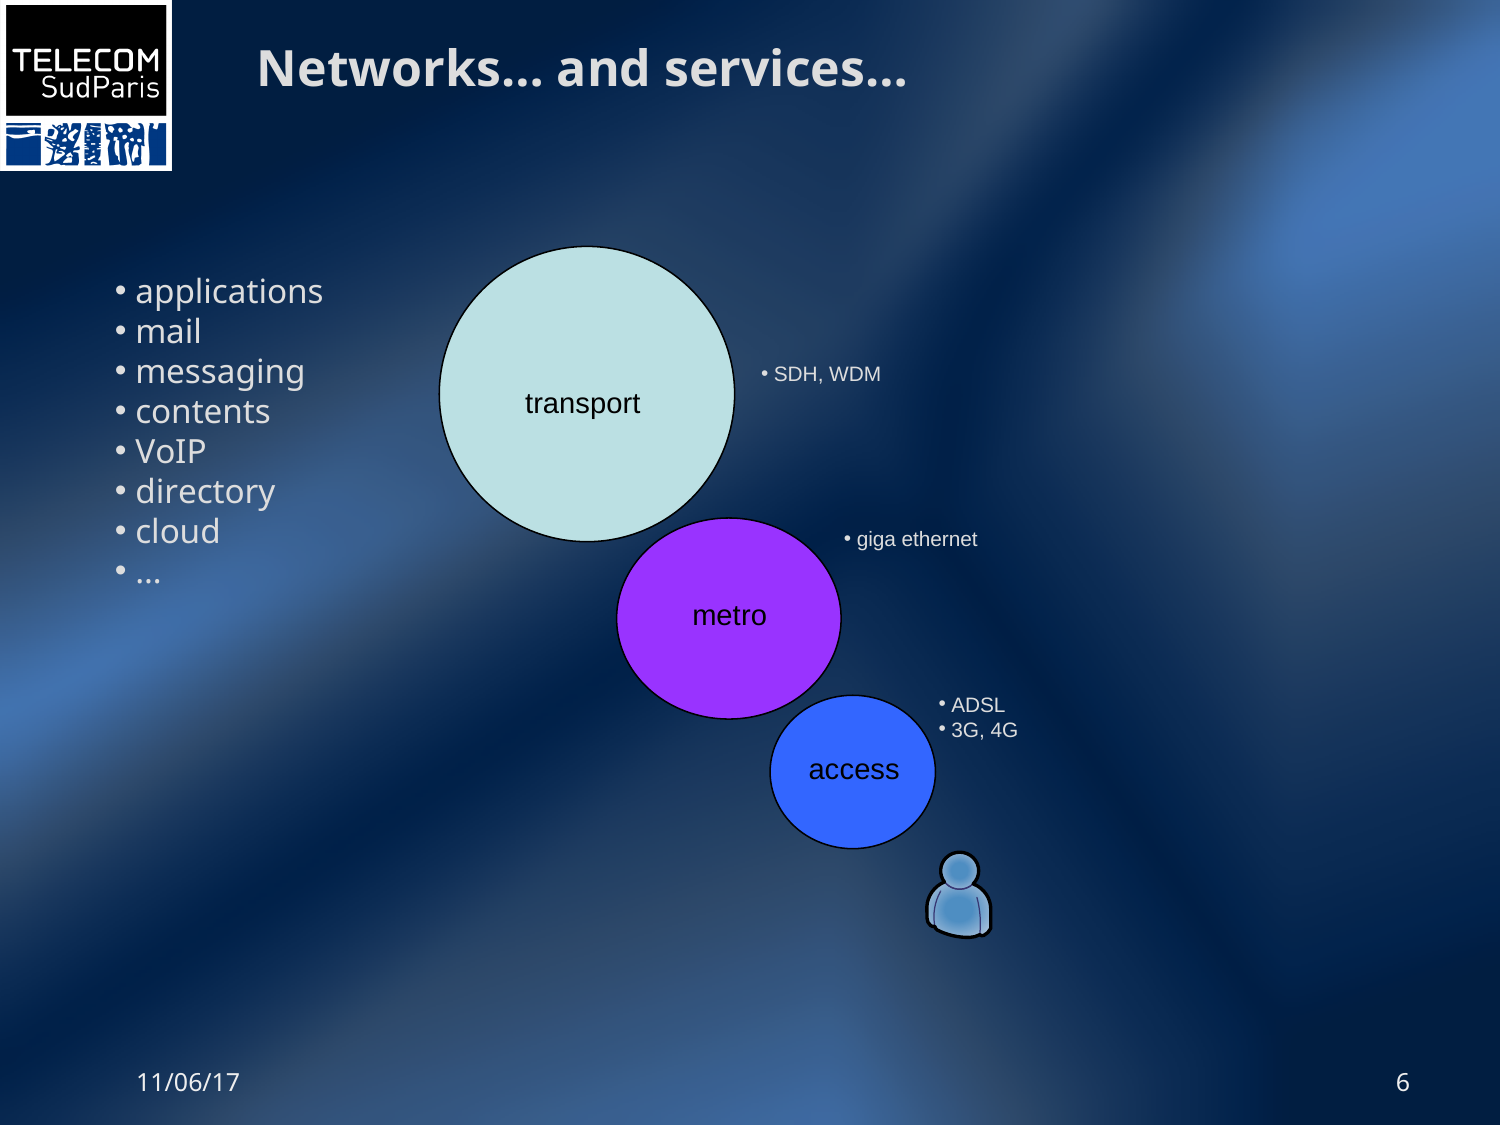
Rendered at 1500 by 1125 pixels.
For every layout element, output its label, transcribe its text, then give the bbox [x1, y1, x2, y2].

text_box metro [677, 589, 783, 640]
text_box [439, 246, 735, 542]
text_box SDH, WDM [746, 352, 896, 394]
text_box giga ethernet [829, 517, 993, 559]
text_box applications mail messaging contents VoIP directory cloud … [100, 262, 339, 598]
title Networks… and services… [242, 7, 1436, 126]
text_box access [793, 742, 915, 793]
text_box ADSL 3G, 4G [923, 683, 1034, 749]
text_box transport [510, 376, 656, 427]
chart [923, 848, 995, 941]
text_box [770, 695, 936, 849]
picture [0, 0, 1500, 1125]
text_box [616, 517, 842, 720]
